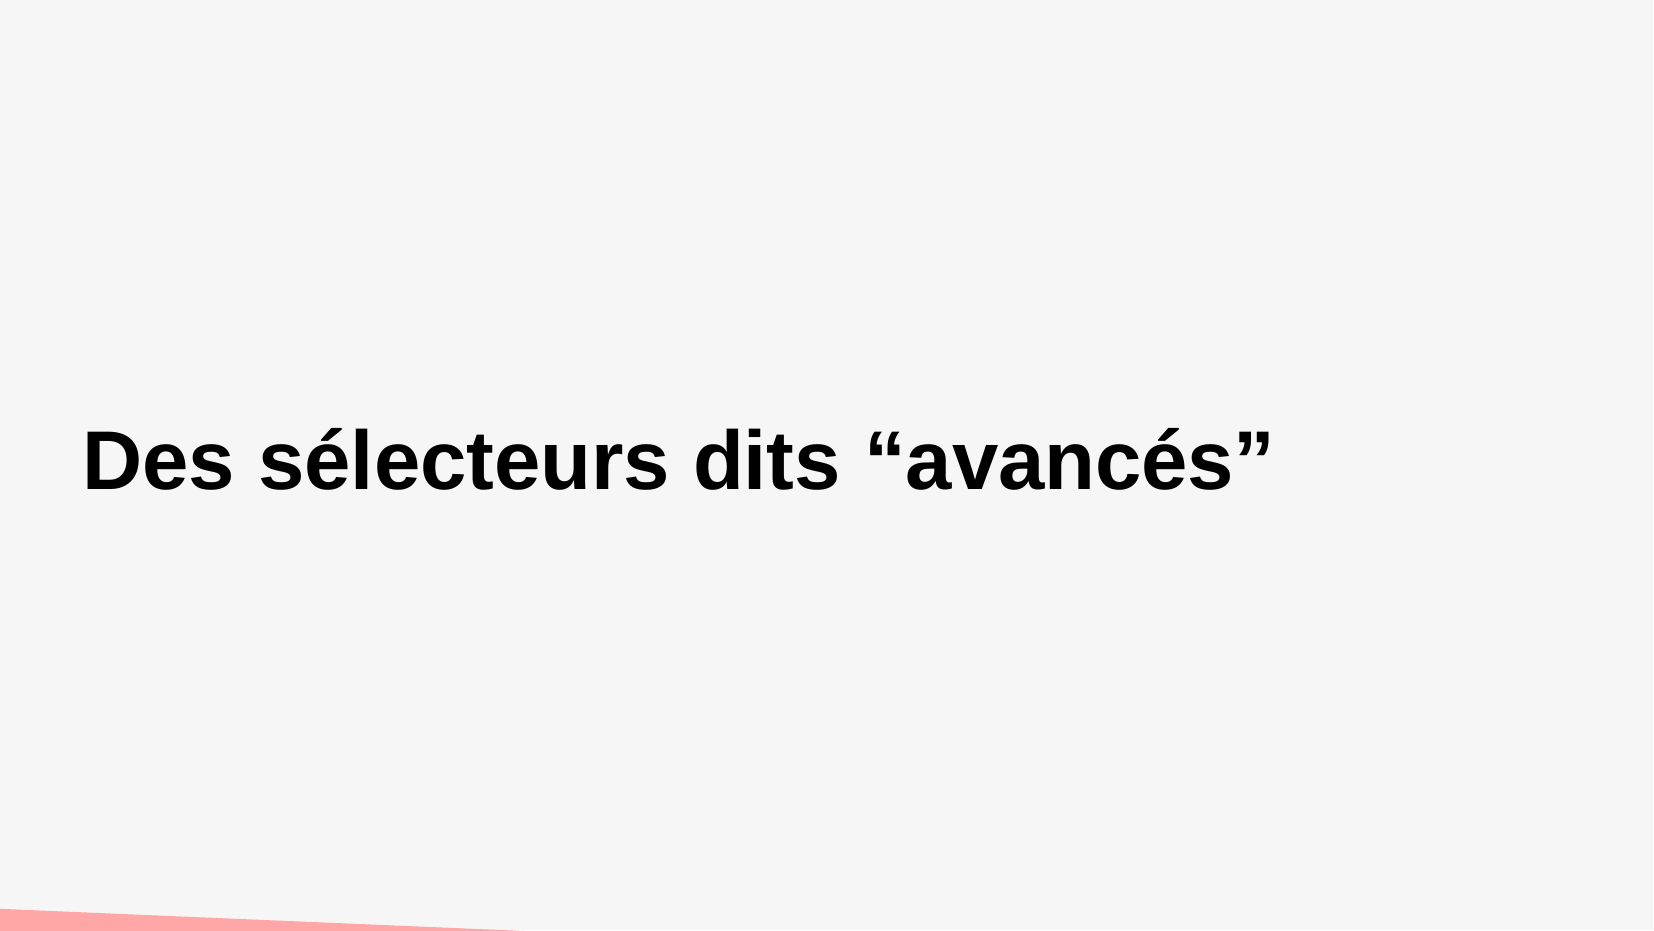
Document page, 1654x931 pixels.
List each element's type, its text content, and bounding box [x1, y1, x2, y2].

text_box [0, 908, 525, 931]
text_box Des sélecteurs dits “avancés” [82, 101, 1571, 822]
